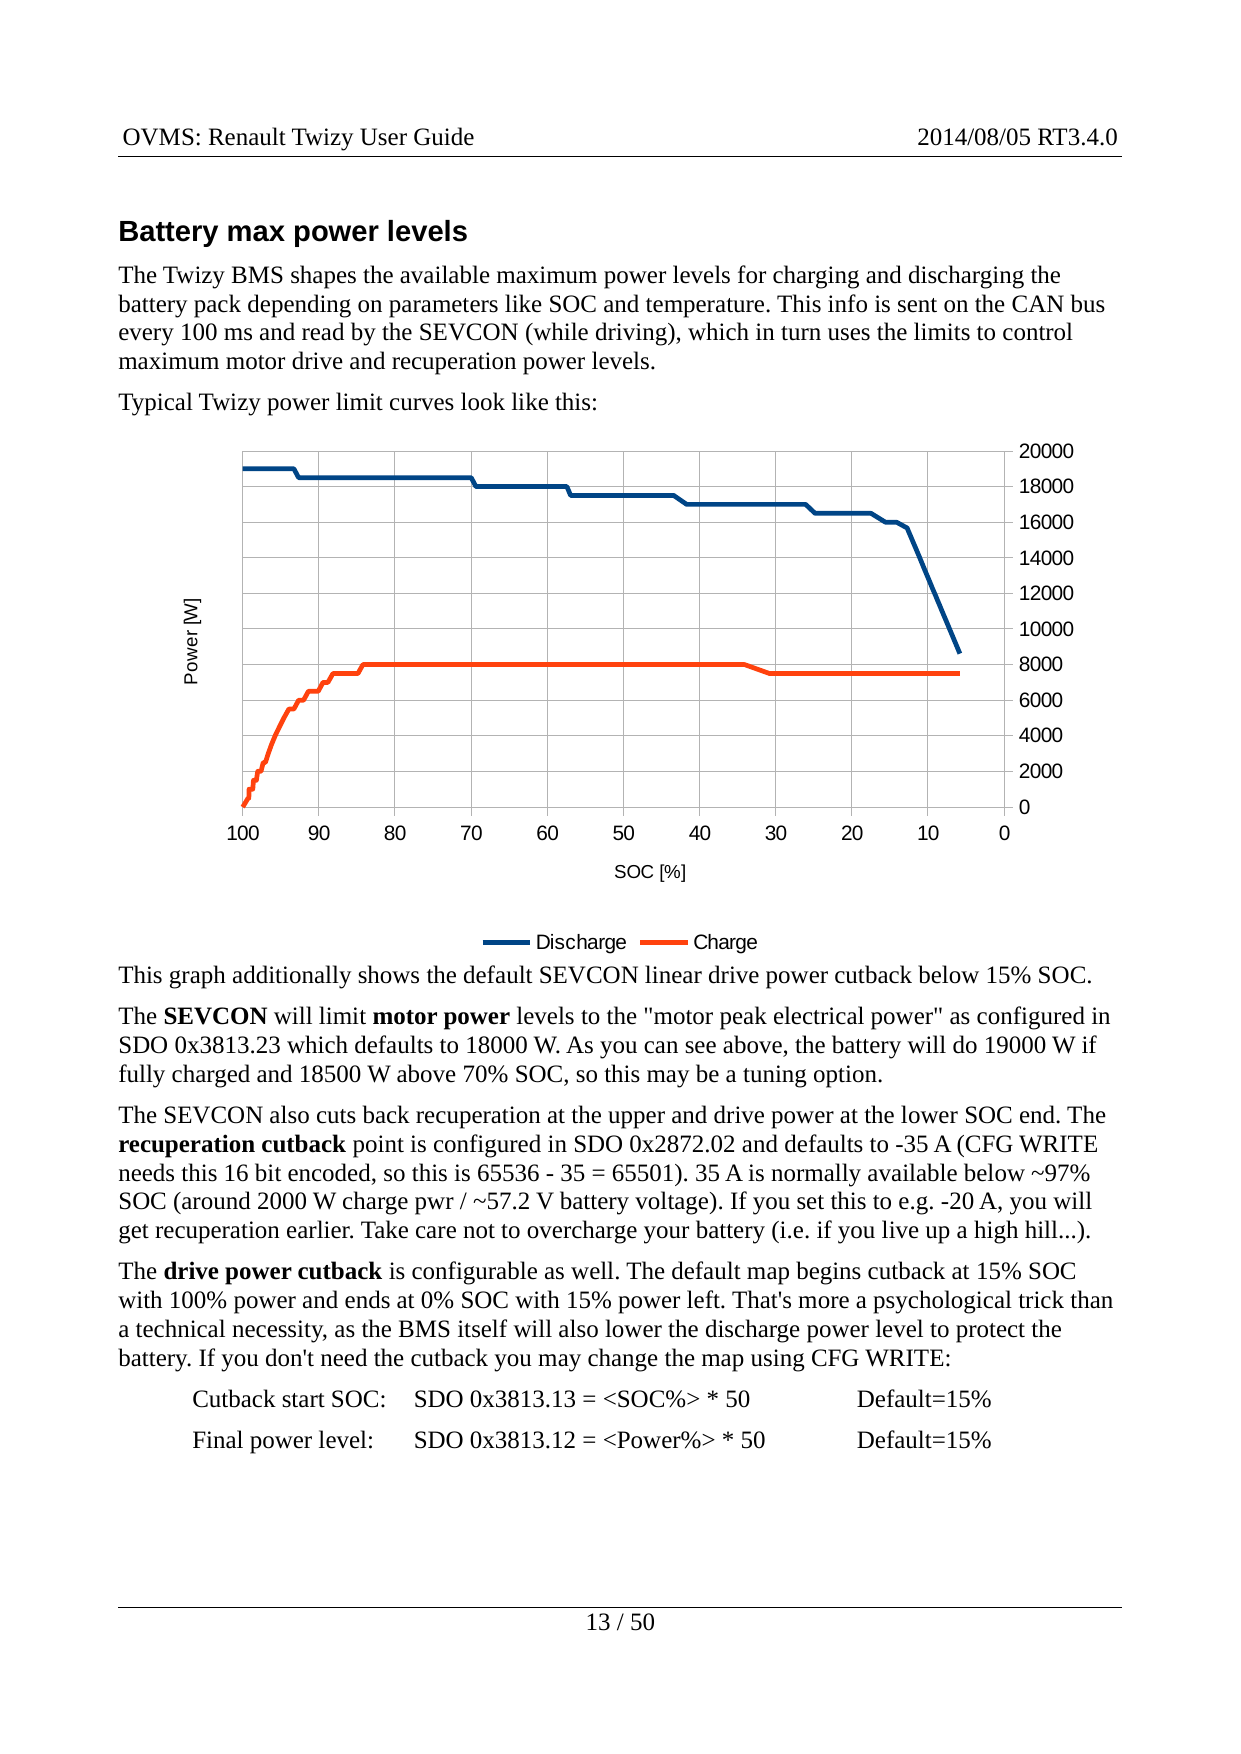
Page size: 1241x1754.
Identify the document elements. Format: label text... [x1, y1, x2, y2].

text The SEVCON will limit motor power levels to the "motor peak electrical power" as configured in SDO 0x3813.23 which defaults to 18000 W. As you can see above, the battery will do 19000 W if fully charged and 18500 W above 70% SOC, so this may be a tuning option. [118, 1001, 1122, 1088]
subtitle Battery max power levels [118, 214, 1122, 247]
text Final power level: SDO 0x3813.12 = <Power%> * 50 Default=15% [118, 1425, 1122, 1454]
text The drive power cutback is configurable as well. The default map begins cutback at 15% SOC with 100% power and ends at 0% SOC with 15% power left. That's more a psychological trick than a technical necessity, as the BMS itself will also lower the discharge power level to protect the battery. If you don't need the cutback you may change the map using CFG WRITE: [118, 1256, 1122, 1371]
text The Twizy BMS shapes the available maximum power levels for charging and discharging the battery pack depending on parameters like SOC and temperature. This info is sent on the CAN bus every 100 ms and read by the SEVCON (while driving), which in turn uses the limits to control maximum motor drive and recuperation power levels. [118, 260, 1122, 375]
text The SEVCON also cuts back recuperation at the upper and drive power at the lower SOC end. The recuperation cutback point is configured in SDO 0x2872.02 and defaults to -35 A (CFG WRITE needs this 16 bit encoded, so this is 65536 - 35 = 65501). 35 A is normally available below ~97% SOC (around 2000 W charge pwr / ~57.2 V battery voltage). If you set this to e.g. -20 A, you will get recuperation earlier. Take care not to overcharge your battery (i.e. if you live up a high hill...). [118, 1100, 1122, 1244]
text This graph additionally shows the default SEVCON linear drive power cutback below 15% SOC. [118, 429, 1122, 989]
text Typical Twizy power limit curves look like this: [118, 387, 1122, 416]
text Cutback start SOC: SDO 0x3813.13 = <SOC%> * 50 Default=15% [118, 1384, 1122, 1413]
